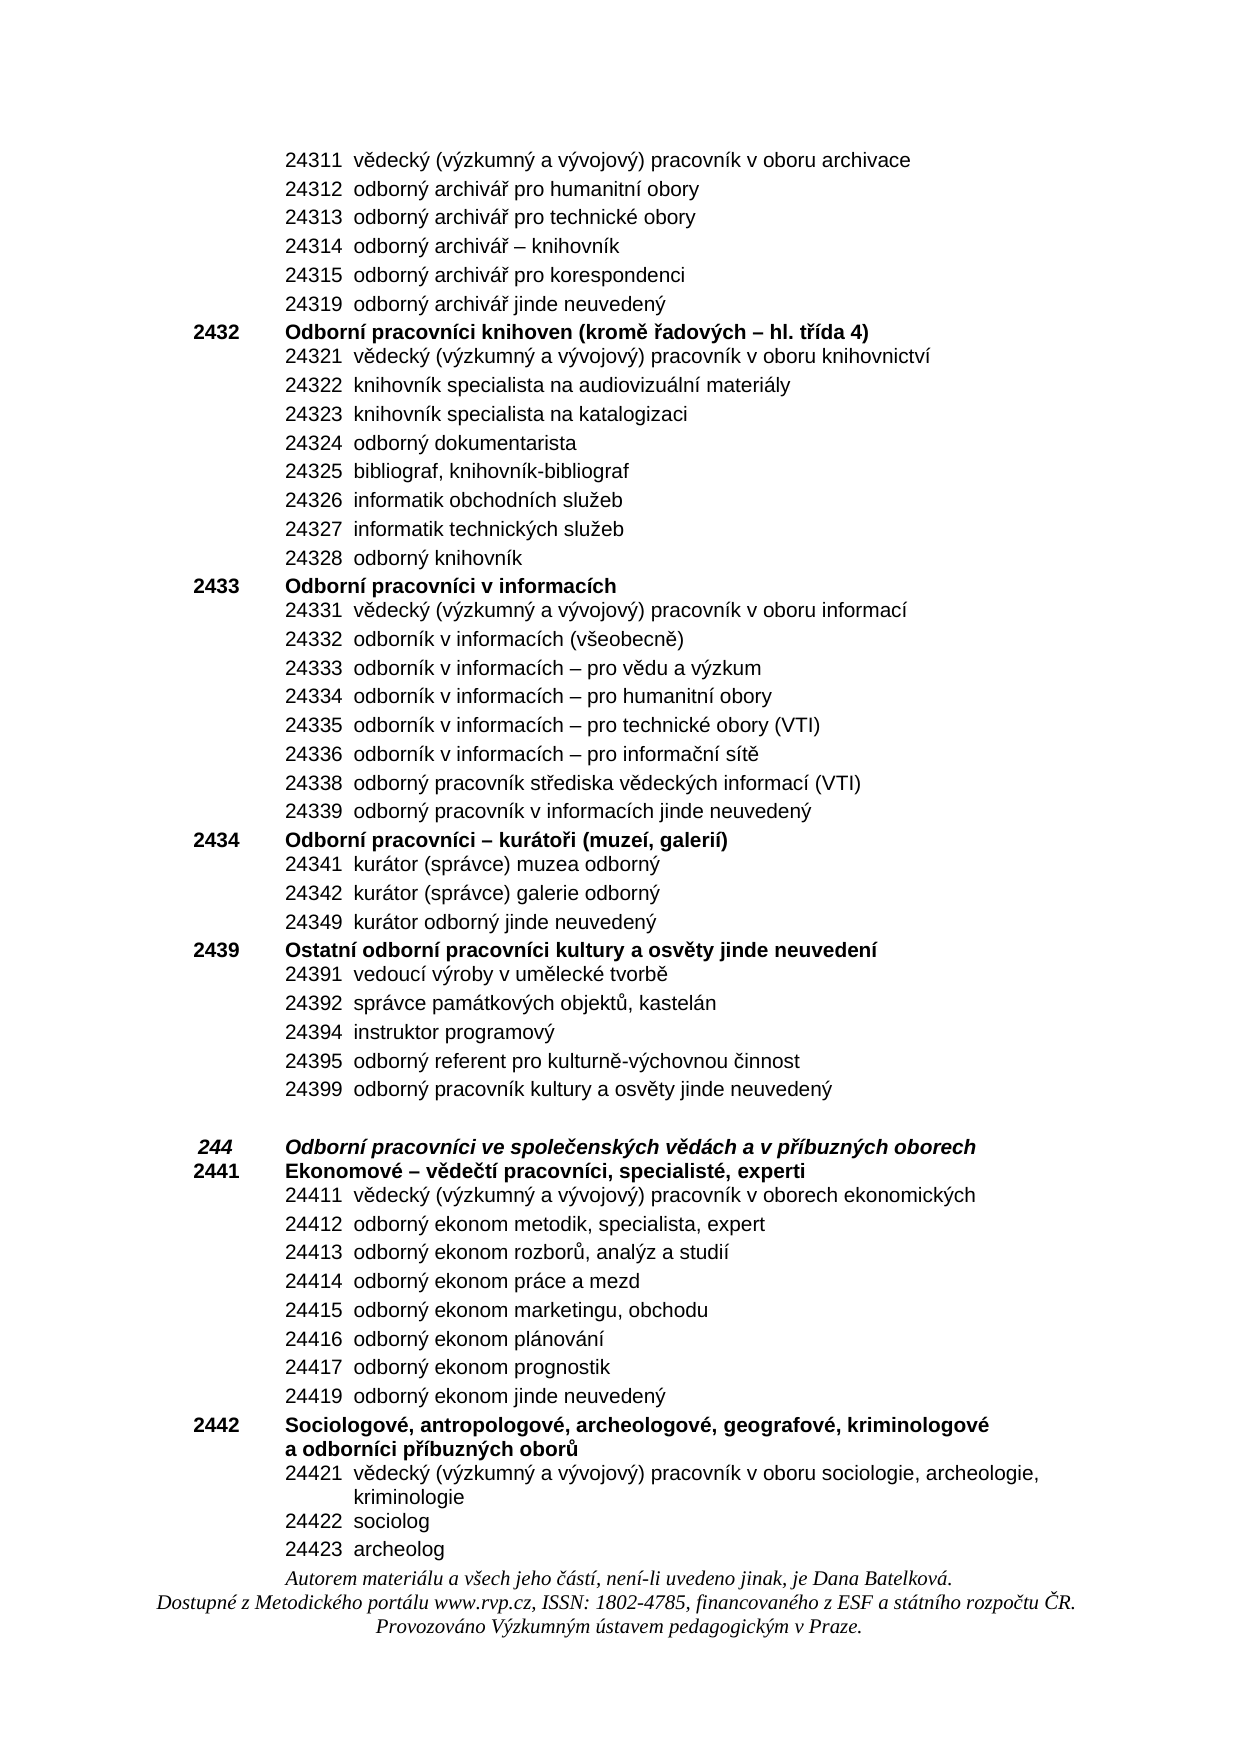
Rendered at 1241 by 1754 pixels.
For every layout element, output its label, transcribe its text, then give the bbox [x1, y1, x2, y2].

table_cell [148, 1384, 285, 1413]
table_cell odborný archivář pro technické obory [353, 205, 1093, 234]
table_cell [148, 627, 285, 656]
table_cell odborník v informacích – pro humanitní obory [353, 684, 1093, 713]
table_cell 24334 [285, 684, 353, 713]
table_cell odborný ekonom jinde neuvedený [353, 1384, 1093, 1413]
table_cell vědecký (výzkumný a vývojový) pracovník v oboru archivace [353, 148, 1093, 176]
table_cell 24311 [285, 148, 353, 176]
table_cell 24327 [285, 517, 353, 545]
table_cell [148, 402, 285, 430]
table_cell 24313 [285, 205, 353, 234]
table_cell knihovník specialista na katalogizaci [353, 402, 1093, 430]
table_cell odborný pracovník kultury a osvěty jinde neuvedený [353, 1077, 1093, 1106]
table_cell [148, 1537, 285, 1566]
table_cell odborný pracovník střediska vědeckých informací (VTI) [353, 771, 1093, 799]
table_cell odborný dokumentarista [353, 430, 1093, 459]
table_cell [148, 684, 285, 713]
table_cell [148, 517, 285, 545]
table_cell 24416 [285, 1326, 353, 1355]
table_cell 24333 [285, 656, 353, 684]
table_cell Odborní pracovníci v informacích [285, 574, 1093, 598]
table_cell vědecký (výzkumný a vývojový) pracovník v oboru knihovnictví [353, 344, 1093, 373]
table_cell odborný referent pro kulturně-výchovnou činnost [353, 1049, 1093, 1077]
table_cell 2441 [148, 1159, 285, 1183]
table_cell sociolog [353, 1509, 1093, 1537]
table_cell 24422 [285, 1509, 353, 1537]
table_cell 24413 [285, 1240, 353, 1269]
table_cell 24412 [285, 1211, 353, 1240]
table_cell 24421 [285, 1461, 353, 1508]
table_cell 24319 [285, 291, 353, 320]
table_cell správce památkových objektů, kastelán [353, 991, 1093, 1020]
table_cell [148, 991, 285, 1020]
table_cell 2442 [148, 1413, 285, 1461]
table_cell 24415 [285, 1298, 353, 1326]
table_cell [148, 1509, 285, 1537]
table_cell [148, 1020, 285, 1048]
table_cell kurátor odborný jinde neuvedený [353, 910, 1093, 938]
table_cell [148, 656, 285, 684]
table_cell 24394 [285, 1020, 353, 1048]
table_cell knihovník specialista na audiovizuální materiály [353, 373, 1093, 402]
table_cell [148, 1183, 285, 1211]
table_cell 24342 [285, 881, 353, 909]
table_cell [148, 881, 285, 909]
table_cell instruktor programový [353, 1020, 1093, 1048]
table_cell 24335 [285, 713, 353, 742]
table_cell Sociologové, antropologové, archeologové, geografové, kriminologové a odborníci příbuzných oborů [285, 1413, 1093, 1461]
table_cell 24411 [285, 1183, 353, 1211]
table_cell 24312 [285, 176, 353, 205]
table_cell 24419 [285, 1384, 353, 1413]
table_cell 2432 [148, 320, 285, 344]
table_cell archeolog [353, 1537, 1093, 1566]
table_cell 24399 [285, 1077, 353, 1106]
table_cell odborník v informacích – pro technické obory (VTI) [353, 713, 1093, 742]
table_cell 24336 [285, 742, 353, 771]
table_cell odborník v informacích – pro informační sítě [353, 742, 1093, 771]
table_cell vědecký (výzkumný a vývojový) pracovník v oboru informací [353, 598, 1093, 627]
table_cell [148, 713, 285, 742]
table_cell 24315 [285, 263, 353, 291]
table_cell odborný ekonom metodik, specialista, expert [353, 1211, 1093, 1240]
table_cell odborný ekonom práce a mezd [353, 1269, 1093, 1298]
table_cell 2439 [148, 938, 285, 962]
table_cell [148, 234, 285, 263]
table_cell [148, 910, 285, 938]
table_cell 24338 [285, 771, 353, 799]
table_cell 24322 [285, 373, 353, 402]
table_cell kurátor (správce) galerie odborný [353, 881, 1093, 909]
table_cell [148, 263, 285, 291]
table_cell 24331 [285, 598, 353, 627]
table_cell [148, 1461, 285, 1508]
table_cell 24349 [285, 910, 353, 938]
table_cell 24324 [285, 430, 353, 459]
table_cell 24392 [285, 991, 353, 1020]
table_cell [148, 1077, 285, 1106]
table_cell odborný archivář – knihovník [353, 234, 1093, 263]
table_cell 24395 [285, 1049, 353, 1077]
table_cell 24339 [285, 799, 353, 828]
table_cell [148, 1355, 285, 1384]
table_cell [148, 459, 285, 488]
table_cell vědecký (výzkumný a vývojový) pracovník v oborech ekonomických [353, 1183, 1093, 1211]
table_cell [148, 344, 285, 373]
table_cell 24332 [285, 627, 353, 656]
table_cell odborný knihovník [353, 545, 1093, 574]
table_cell Ostatní odborní pracovníci kultury a osvěty jinde neuvedení [285, 938, 1093, 962]
table_cell odborný ekonom marketingu, obchodu [353, 1298, 1093, 1326]
table_cell [148, 1298, 285, 1326]
table_cell [148, 373, 285, 402]
table_cell odborný pracovník v informacích jinde neuvedený [353, 799, 1093, 828]
table_cell 24321 [285, 344, 353, 373]
table_cell [148, 291, 285, 320]
table_cell 24325 [285, 459, 353, 488]
table_cell [148, 1269, 285, 1298]
table_cell 24423 [285, 1537, 353, 1566]
table_cell [148, 799, 285, 828]
table_cell bibliograf, knihovník-bibliograf [353, 459, 1093, 488]
table_cell [148, 430, 285, 459]
table_cell vedoucí výroby v umělecké tvorbě [353, 962, 1093, 991]
table_cell odborný archivář pro korespondenci [353, 263, 1093, 291]
table_cell odborný archivář pro humanitní obory [353, 176, 1093, 205]
table_cell [148, 1049, 285, 1077]
table_cell [148, 742, 285, 771]
table_cell Odborní pracovníci ve společenských vědách a v příbuzných oborech [285, 1135, 1093, 1159]
table_cell 24323 [285, 402, 353, 430]
table_cell [148, 1326, 285, 1355]
table_cell 24417 [285, 1355, 353, 1384]
table_cell 24414 [285, 1269, 353, 1298]
table_cell 24314 [285, 234, 353, 263]
table_cell [148, 852, 285, 881]
table_cell 2433 [148, 574, 285, 598]
table_cell 244 [148, 1135, 285, 1159]
table_cell Ekonomové – vědečtí pracovníci, specialisté, experti [285, 1159, 1093, 1183]
table_cell Odborní pracovníci knihoven (kromě řadových – hl. třída 4) [285, 320, 1093, 344]
table_cell 24326 [285, 488, 353, 517]
table_cell 24341 [285, 852, 353, 881]
table_cell 24391 [285, 962, 353, 991]
table_cell 24328 [285, 545, 353, 574]
table_cell [148, 771, 285, 799]
table_cell [148, 1240, 285, 1269]
table_cell odborný archivář jinde neuvedený [353, 291, 1093, 320]
table_cell vědecký (výzkumný a vývojový) pracovník v oboru sociologie, archeologie, kriminologie [353, 1461, 1093, 1508]
table_cell [148, 205, 285, 234]
table_cell odborný ekonom rozborů, analýz a studií [353, 1240, 1093, 1269]
table_cell odborník v informacích (všeobecně) [353, 627, 1093, 656]
table_cell informatik obchodních služeb [353, 488, 1093, 517]
table_cell kurátor (správce) muzea odborný [353, 852, 1093, 881]
table_cell 2434 [148, 828, 285, 852]
table_cell odborný ekonom prognostik [353, 1355, 1093, 1384]
table_cell [148, 545, 285, 574]
table_cell [148, 1106, 1093, 1135]
table_cell odborník v informacích – pro vědu a výzkum [353, 656, 1093, 684]
table_cell Odborní pracovníci – kurátoři (muzeí, galerií) [285, 828, 1093, 852]
table_cell [148, 176, 285, 205]
table_cell [148, 148, 285, 176]
table_cell [148, 962, 285, 991]
table_cell [148, 1211, 285, 1240]
table_cell odborný ekonom plánování [353, 1326, 1093, 1355]
table_cell [148, 598, 285, 627]
table_cell [148, 488, 285, 517]
table_cell informatik technických služeb [353, 517, 1093, 545]
